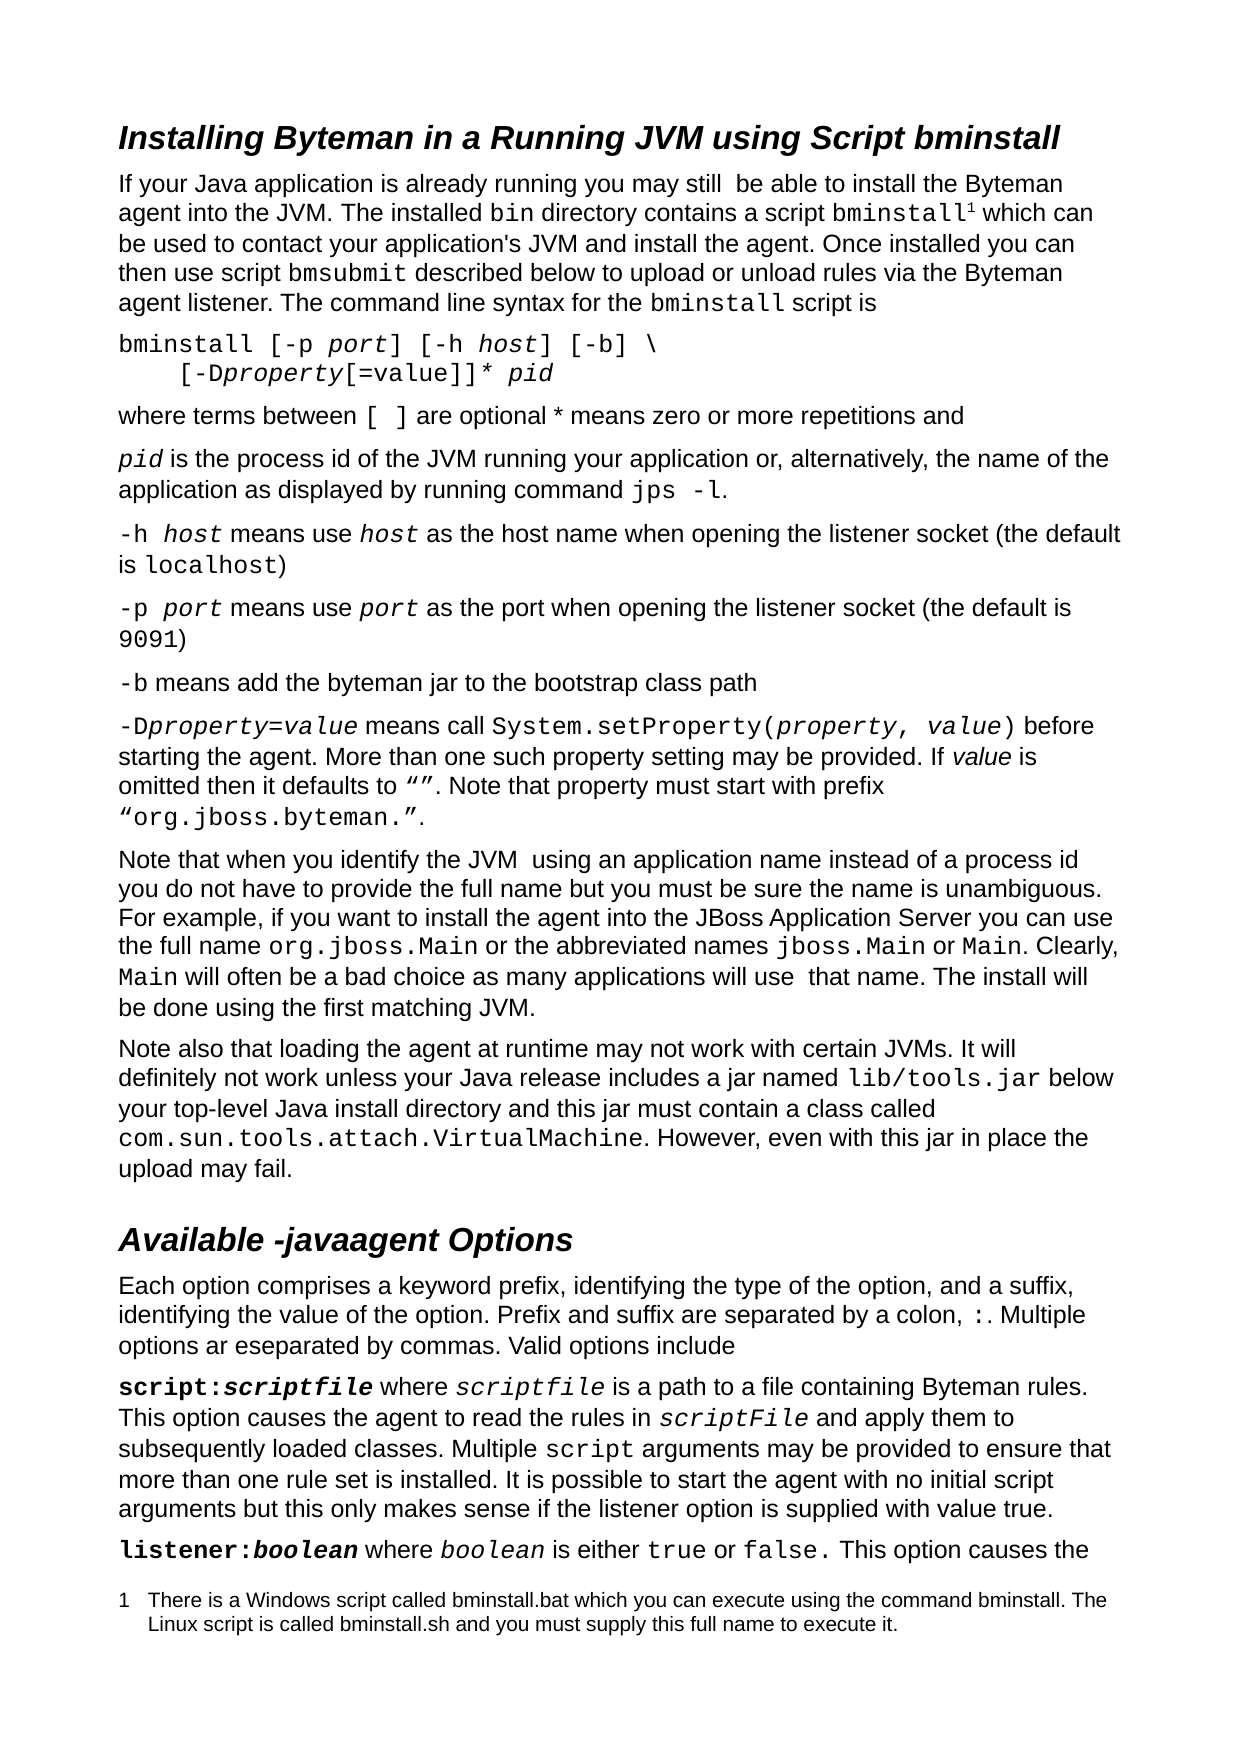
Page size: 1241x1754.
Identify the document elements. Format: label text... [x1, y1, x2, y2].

text There is a Windows script called bminstall.bat which you can execute using the command bminstall. The Linux script is called bminstall.sh and you must supply this full name to execute it. [118, 1588, 1122, 1636]
text script:scriptfile where scriptfile is a path to a file containing Byteman rules. This option causes the agent to read the rules in scriptFile and apply them to subsequently loaded classes. Multiple script arguments may be provided to ensure that more than one rule set is installed. It is possible to start the agent with no initial script arguments but this only makes sense if the listener option is supplied with value true. [118, 1372, 1122, 1522]
text Note that when you identify the JVM using an application name instead of a process id you do not have to provide the full name but you must be sure the name is unambiguous. For example, if you want to install the agent into the JBoss Application Server you can use the full name org.jboss.Main or the abbreviated names jboss.Main or Main. Clearly, Main will often be a bad choice as many applications will use that name. The install will be done using the first matching JVM. [118, 845, 1122, 1022]
text -h host means use host as the host name when opening the listener socket (the default is localhost) [118, 519, 1122, 581]
subtitle Installing Byteman in a Running JVM using Script bminstall [118, 118, 1122, 157]
text If your Java application is already running you may still be able to install the Byteman agent into the JVM. The installed bin directory contains a script bminstall which can be used to contact your application's JVM and install the agent. Once installed you can then use script bmsubmit described below to upload or unload rules via the Byteman agent listener. The command line syntax for the bminstall script is [118, 169, 1122, 319]
text Each option comprises a keyword prefix, identifying the type of the option, and a suffix, identifying the value of the option. Prefix and suffix are separated by a colon, :. Multiple options ar eseparated by commas. Valid options include [118, 1271, 1122, 1359]
text -b means add the byteman jar to the bootstrap class path [118, 668, 1122, 698]
text Note also that loading the agent at runtime may not work with certain JVMs. It will definitely not work unless your Java release includes a jar named lib/tools.jar below your top-level Java install directory and this jar must contain a class called com.sun.tools.attach.VirtualMachine. However, even with this jar in place the upload may fail. [118, 1034, 1122, 1183]
subtitle Available -javaagent Options [118, 1220, 1122, 1258]
text where terms between [ ] are optional * means zero or more repetitions and [118, 401, 1122, 432]
text -p port means use port as the port when opening the listener socket (the default is 9091) [118, 593, 1122, 655]
text bminstall [-p port] [-h host] [-b] \ [-Dproperty[=value]]* pid [118, 332, 1122, 388]
text -Dproperty=value means call System.setProperty(property, value) before starting the agent. More than one such property setting may be provided. If value is omitted then it defaults to “”. Note that property must start with prefix “org.jboss.byteman.”. [118, 711, 1122, 833]
text pid is the process id of the JVM running your application or, alternatively, the name of the application as displayed by running command jps -l. [118, 444, 1122, 506]
text listener:boolean where boolean is either true or false. This option causes the [118, 1535, 1122, 1566]
